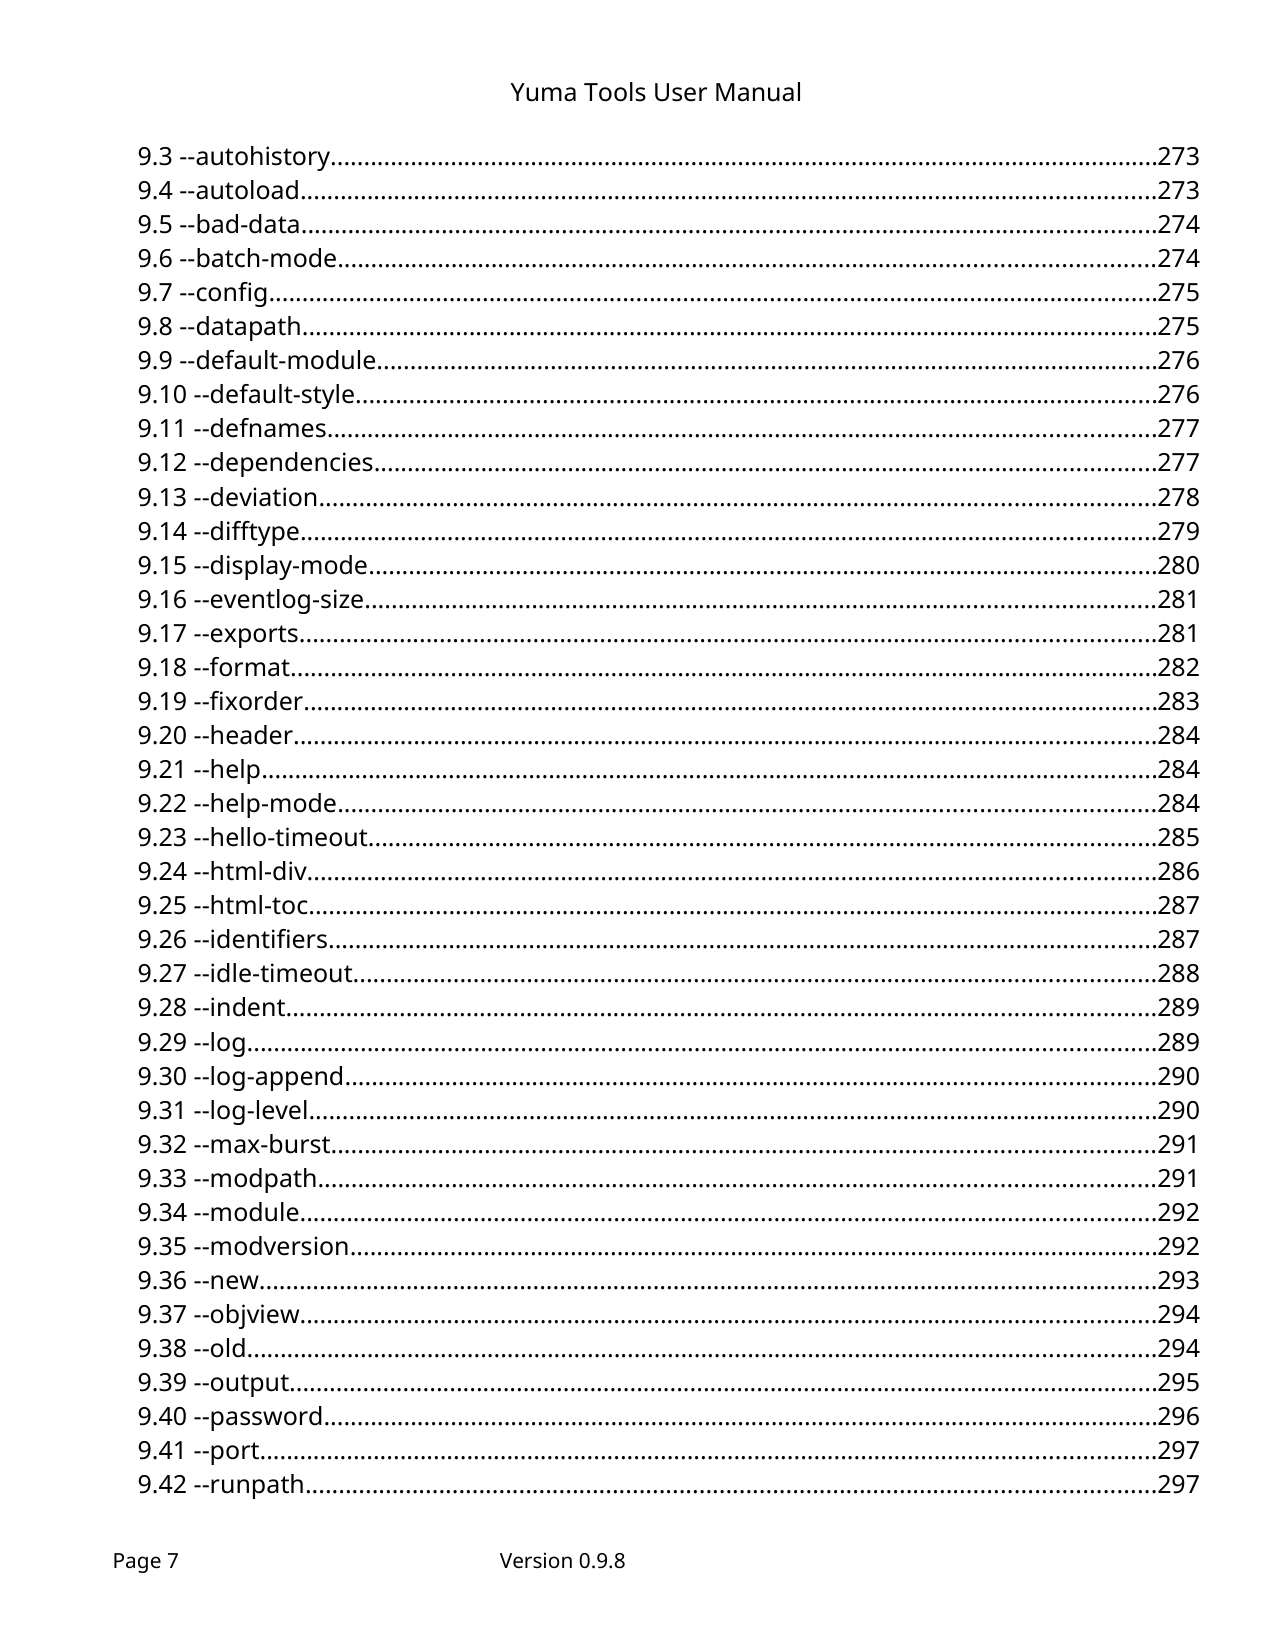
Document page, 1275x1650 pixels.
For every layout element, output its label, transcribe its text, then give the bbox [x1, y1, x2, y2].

text 9.20 --header 284 [137, 718, 1200, 752]
text 9.38 --old 294 [137, 1331, 1200, 1365]
text 9.10 --default-style 276 [137, 377, 1200, 411]
text 9.36 --new 293 [137, 1263, 1200, 1297]
text 9.27 --idle-timeout 288 [137, 956, 1200, 990]
text 9.29 --log 289 [137, 1024, 1200, 1058]
text 9.11 --defnames 277 [137, 411, 1200, 445]
text 9.4 --autoload 273 [137, 173, 1200, 207]
text 9.33 --modpath 291 [137, 1160, 1200, 1194]
text 9.7 --config 275 [137, 275, 1200, 309]
text 9.32 --max-burst 291 [137, 1126, 1200, 1160]
text 9.34 --module 292 [137, 1194, 1200, 1228]
text 9.40 --password 296 [137, 1399, 1200, 1433]
text 9.19 --fixorder 283 [137, 683, 1200, 718]
text 9.41 --port 297 [137, 1433, 1200, 1467]
text 9.9 --default-module 276 [137, 343, 1200, 377]
text 9.17 --exports 281 [137, 615, 1200, 649]
text 9.26 --identifiers 287 [137, 922, 1200, 956]
text 9.14 --difftype 279 [137, 513, 1200, 547]
text 9.30 --log-append 290 [137, 1058, 1200, 1092]
text 9.37 --objview 294 [137, 1297, 1200, 1331]
text 9.12 --dependencies 277 [137, 445, 1200, 479]
text 9.6 --batch-mode 274 [137, 241, 1200, 275]
text 9.42 --runpath 297 [137, 1467, 1200, 1501]
text 9.5 --bad-data 274 [137, 207, 1200, 241]
text 9.39 --output 295 [137, 1365, 1200, 1399]
text 9.16 --eventlog-size 281 [137, 581, 1200, 615]
text 9.3 --autohistory 273 [137, 138, 1200, 173]
text 9.25 --html-toc 287 [137, 888, 1200, 922]
text 9.13 --deviation 278 [137, 479, 1200, 513]
text 9.23 --hello-timeout 285 [137, 820, 1200, 854]
text 9.15 --display-mode 280 [137, 547, 1200, 581]
text 9.22 --help-mode 284 [137, 786, 1200, 820]
text 9.28 --indent 289 [137, 990, 1200, 1024]
text 9.31 --log-level 290 [137, 1092, 1200, 1126]
text 9.35 --modversion 292 [137, 1228, 1200, 1263]
text 9.8 --datapath 275 [137, 309, 1200, 343]
text 9.21 --help 284 [137, 752, 1200, 786]
text 9.24 --html-div 286 [137, 854, 1200, 888]
text 9.18 --format 282 [137, 649, 1200, 683]
